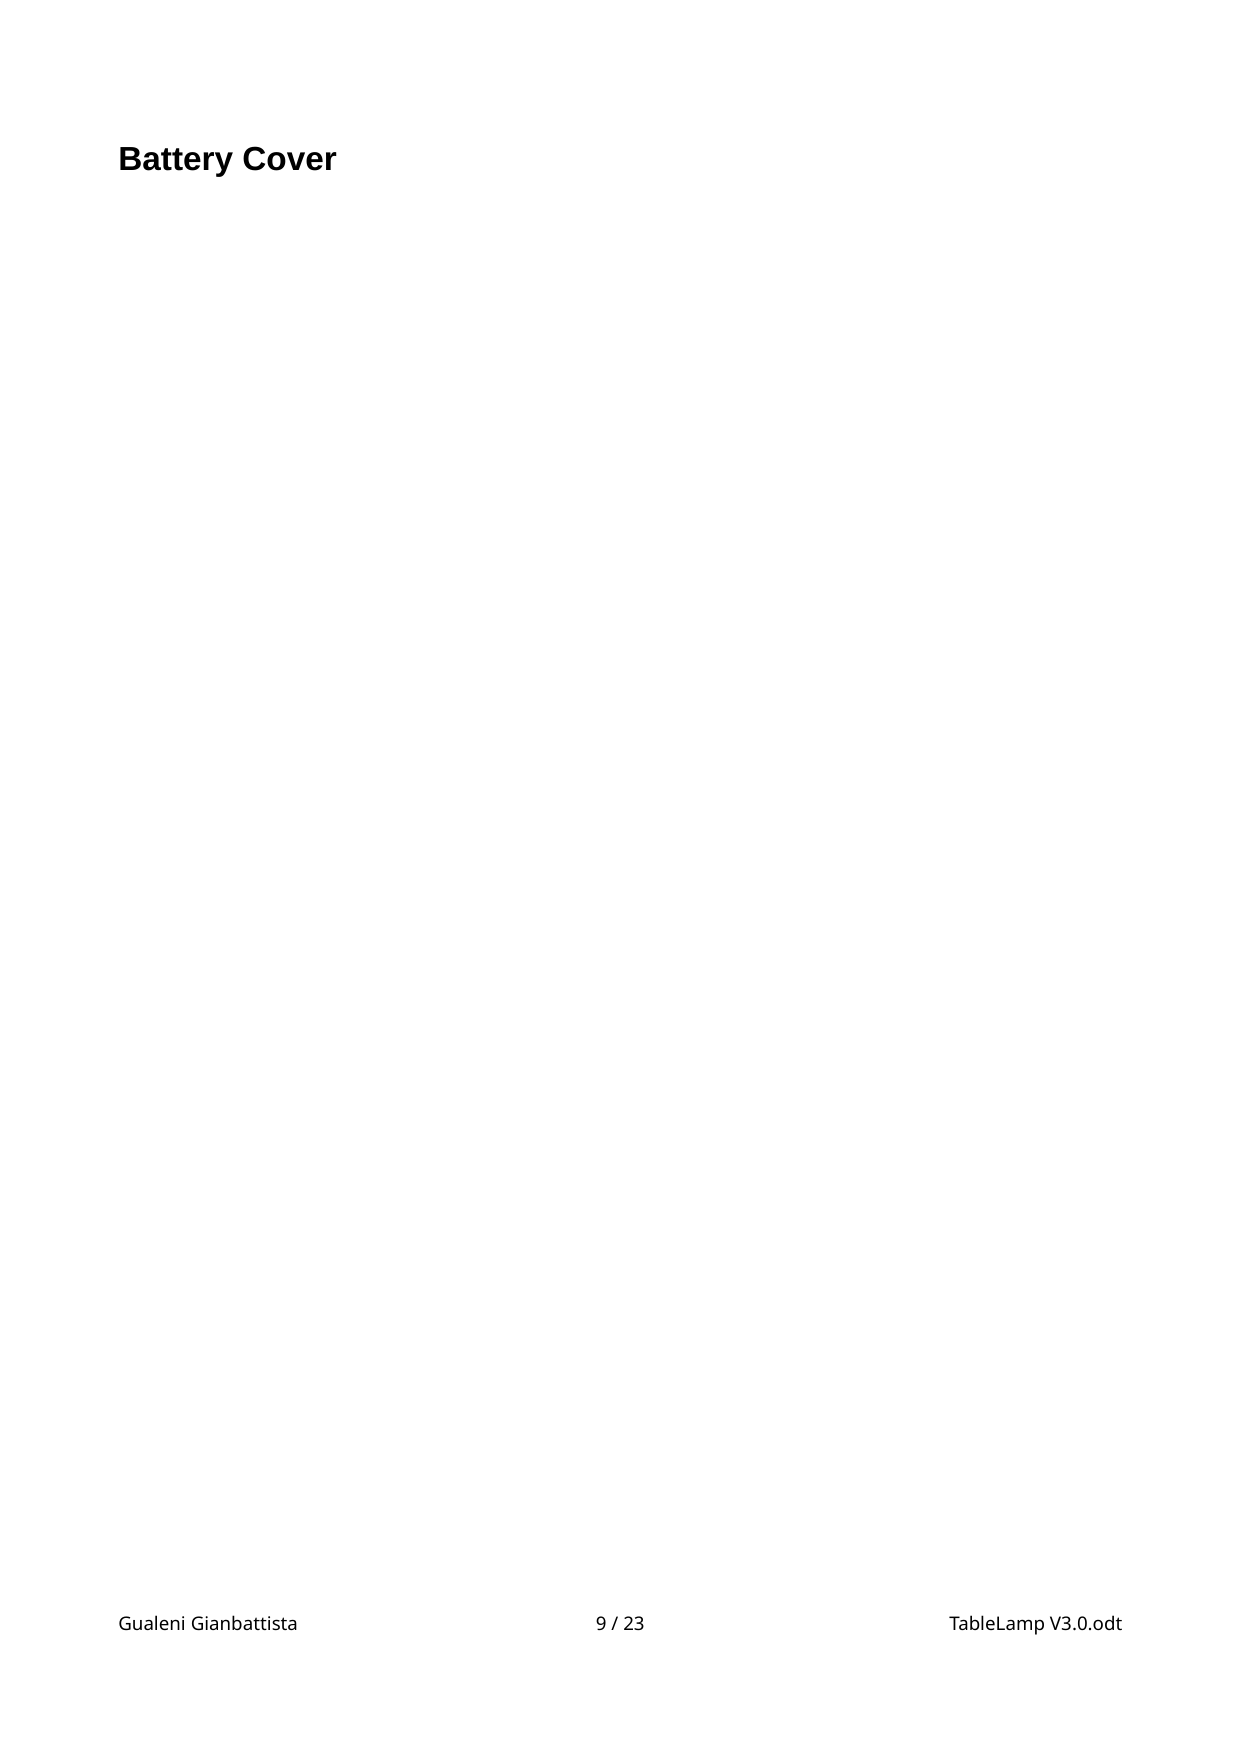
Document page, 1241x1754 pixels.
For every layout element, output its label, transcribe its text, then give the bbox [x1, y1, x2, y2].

subtitle Battery Cover [118, 139, 1122, 177]
